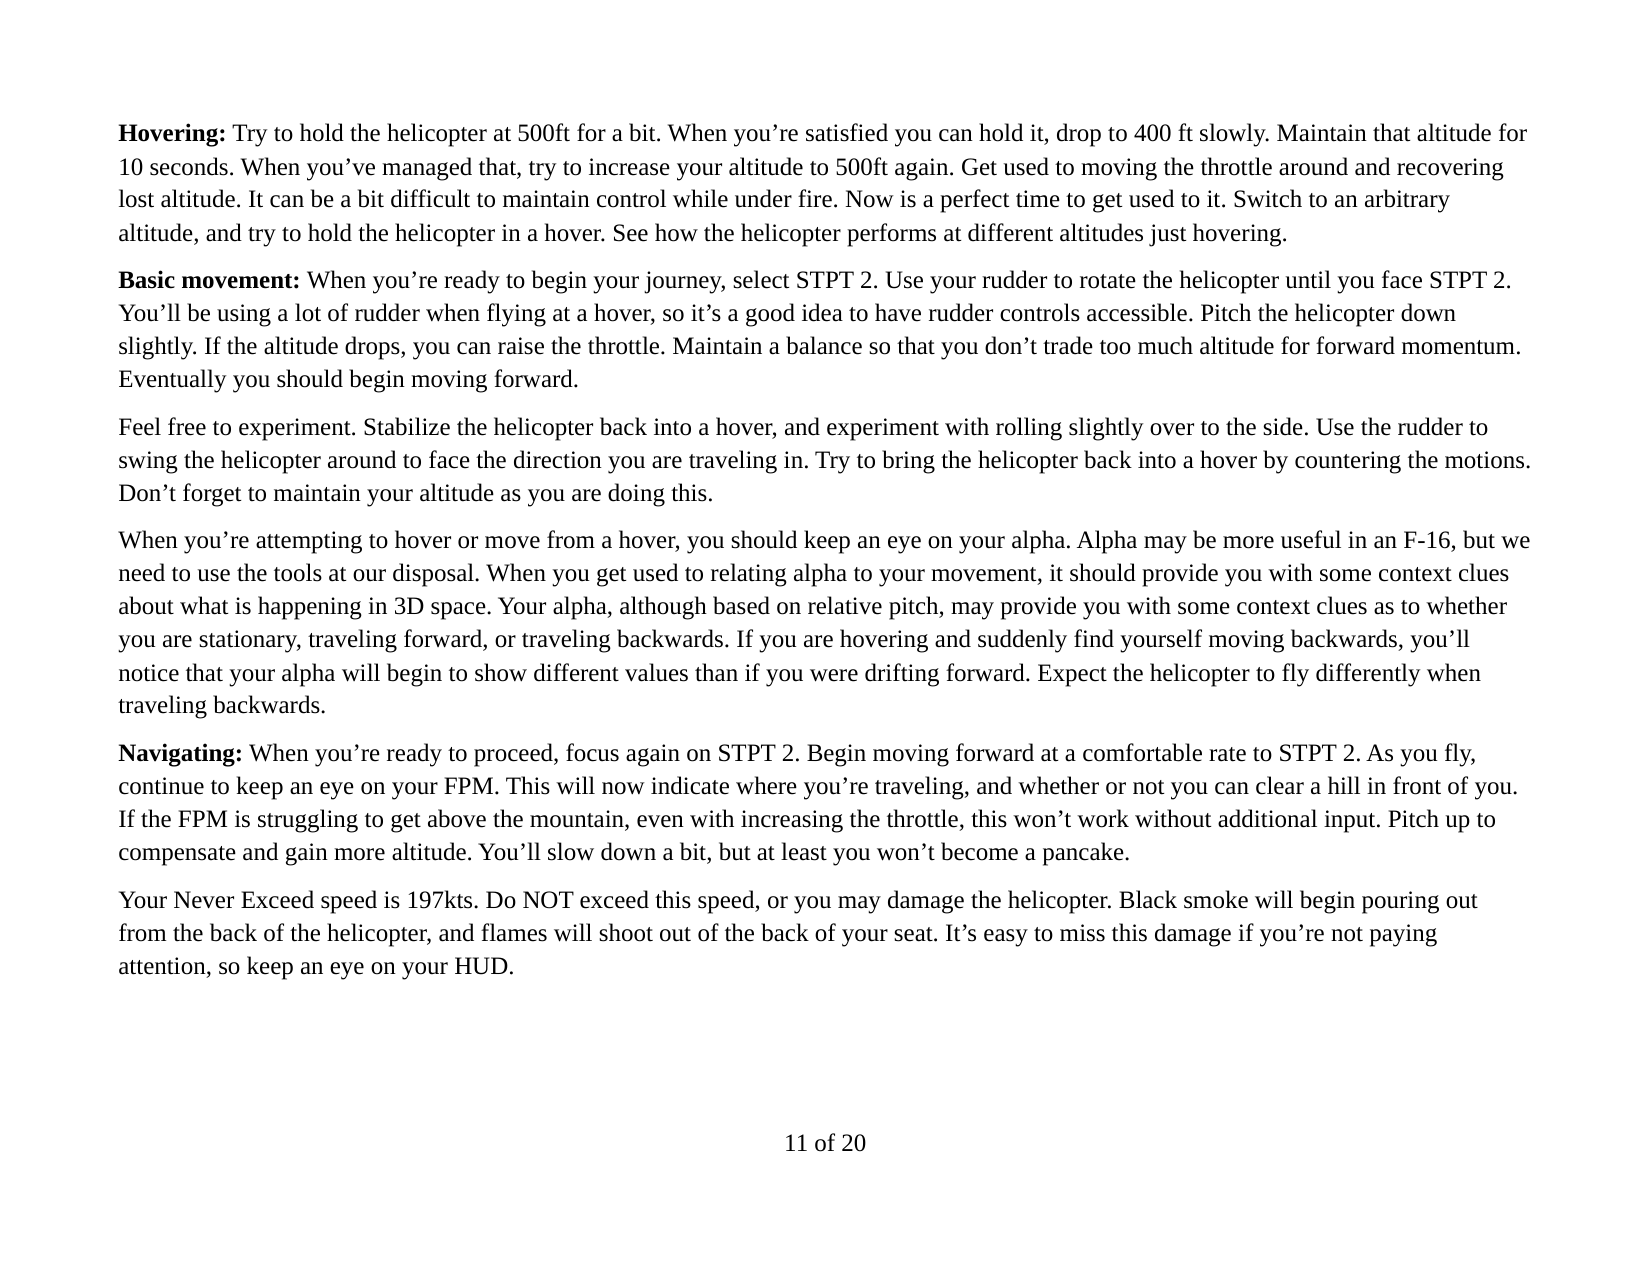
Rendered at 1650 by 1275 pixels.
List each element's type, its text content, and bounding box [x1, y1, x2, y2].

text Navigating: When you’re ready to proceed, focus again on STPT 2. Begin moving forward at a comfortable rate to STPT 2. As you fly, continue to keep an eye on your FPM. This will now indicate where you’re traveling, and whether or not you can clear a hill in front of you. If the FPM is struggling to get above the mountain, even with increasing the throttle, this won’t work without additional input. Pitch up to compensate and gain more altitude. You’ll slow down a bit, but at least you won’t become a pancake. [118, 738, 1532, 866]
text Basic movement: When you’re ready to begin your journey, select STPT 2. Use your rudder to rotate the helicopter until you face STPT 2. You’ll be using a lot of rudder when flying at a hover, so it’s a good idea to have rudder controls accessible. Pitch the helicopter down slightly. If the altitude drops, you can raise the throttle. Maintain a balance so that you don’t trade too much altitude for forward momentum. Eventually you should begin moving forward. [118, 265, 1532, 393]
text Feel free to experiment. Stabilize the helicopter back into a hover, and experiment with rolling slightly over to the side. Use the rudder to swing the helicopter around to face the direction you are traveling in. Try to bring the helicopter back into a hover by countering the motions. Don’t forget to maintain your altitude as you are doing this. [118, 412, 1532, 507]
text Hovering: Try to hold the helicopter at 500ft for a bit. When you’re satisfied you can hold it, drop to 400 ft slowly. Maintain that altitude for 10 seconds. When you’ve managed that, try to increase your altitude to 500ft again. Get used to moving the throttle around and recovering lost altitude. It can be a bit difficult to maintain control while under fire. Now is a perfect time to get used to it. Switch to an arbitrary altitude, and try to hold the helicopter in a hover. See how the helicopter performs at different altitudes just hovering. [118, 118, 1532, 246]
text Your Never Exceed speed is 197kts. Do NOT exceed this speed, or you may damage the helicopter. Black smoke will begin pouring out from the back of the helicopter, and flames will shoot out of the back of your seat. It’s easy to miss this damage if you’re not paying attention, so keep an eye on your HUD. [118, 885, 1532, 980]
text When you’re attempting to hover or move from a hover, you should keep an eye on your alpha. Alpha may be more useful in an F-16, but we need to use the tools at our disposal. When you get used to relating alpha to your movement, it should provide you with some context clues about what is happening in 3D space. Your alpha, although based on relative pitch, may provide you with some context clues as to whether you are stationary, traveling forward, or traveling backwards. If you are hovering and suddenly find yourself moving backwards, you’ll notice that your alpha will begin to show different values than if you were drifting forward. Expect the helicopter to fly differently when traveling backwards. [118, 526, 1532, 719]
